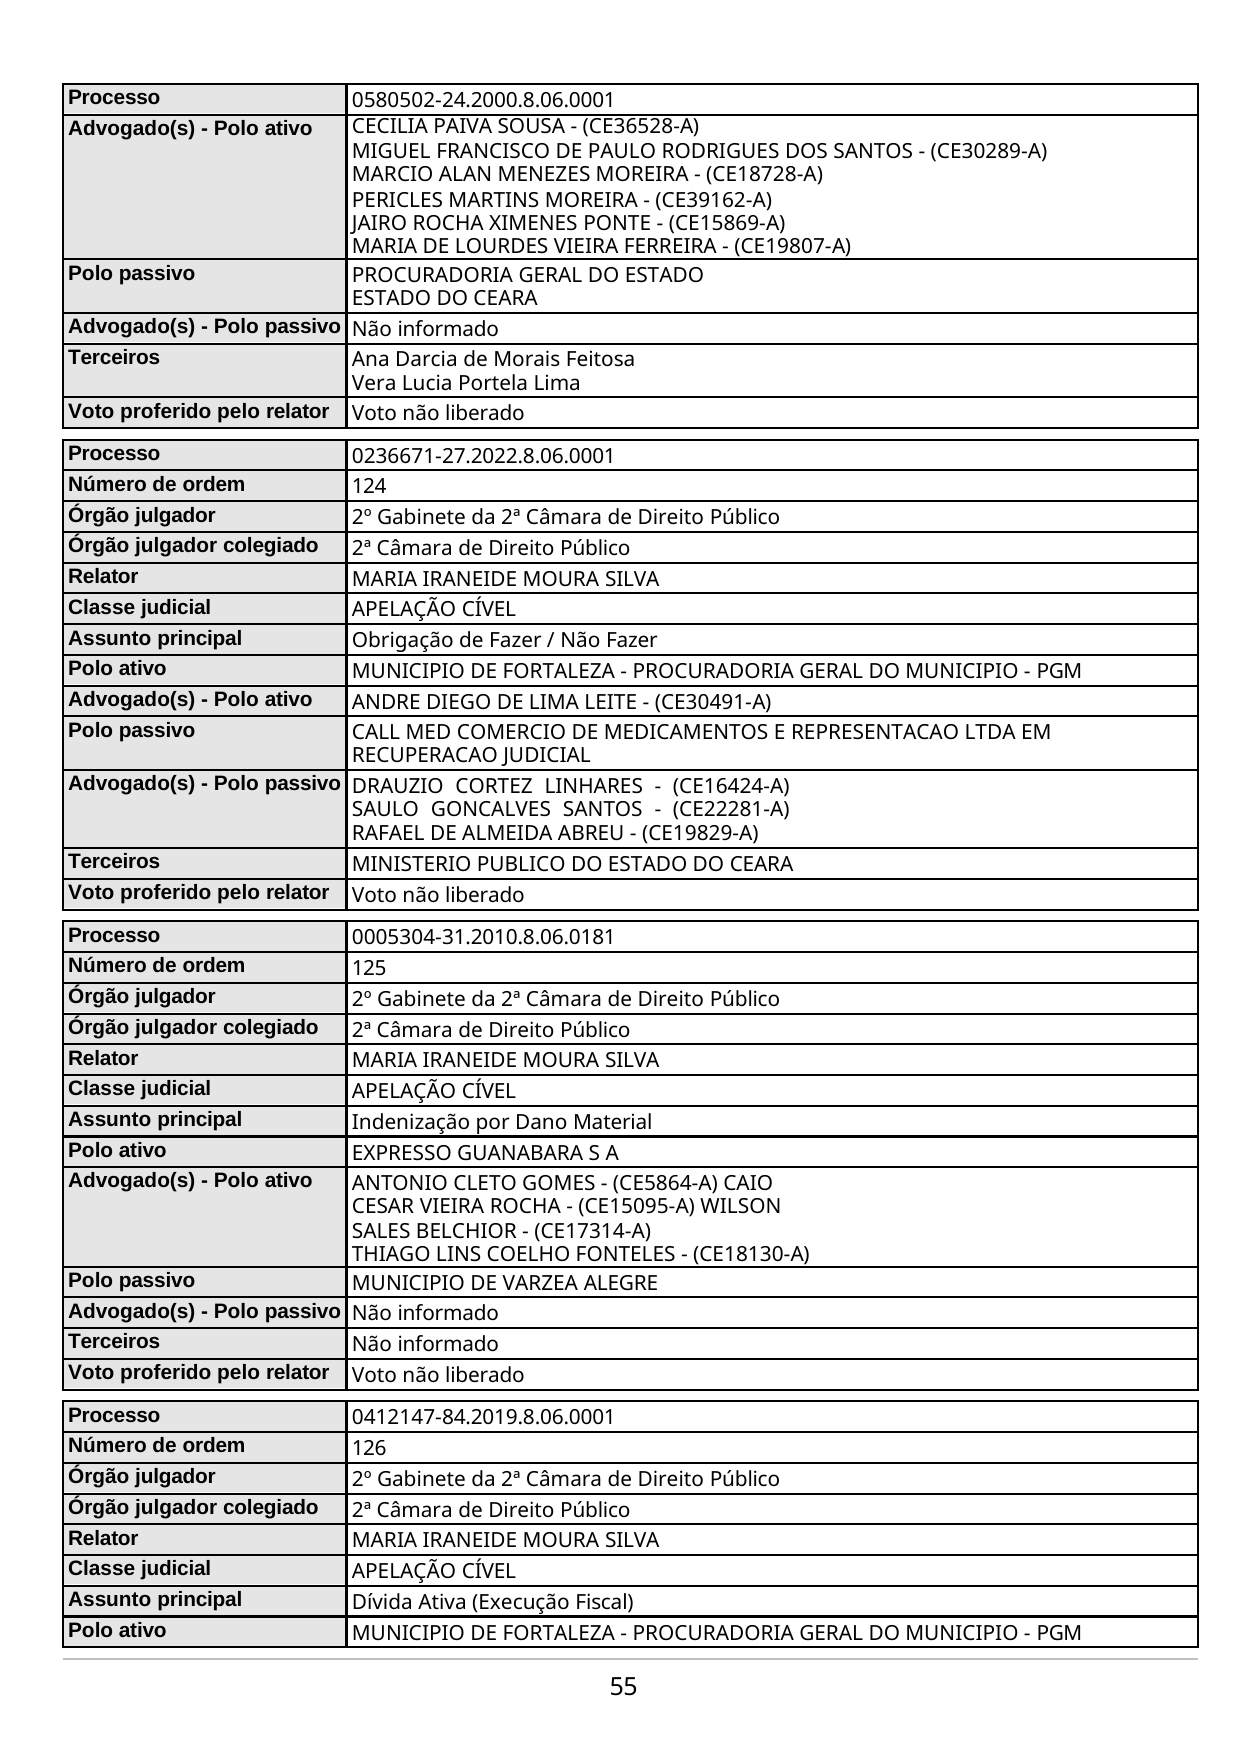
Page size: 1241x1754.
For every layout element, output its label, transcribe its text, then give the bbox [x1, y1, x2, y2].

table_cell Advogado(s) - Polo passivo [64, 314, 345, 342]
table_cell MINISTERIO PUBLICO DO ESTADO DO CEARA [348, 849, 1197, 878]
table_cell Polo passivo [64, 1268, 345, 1296]
table_cell Não informado [348, 314, 1197, 342]
table_cell Polo ativo [64, 1138, 345, 1166]
table_cell Órgão julgador colegiado [64, 1495, 345, 1523]
table_cell ANDRE DIEGO DE LIMA LEITE - (CE30491-A) [348, 687, 1197, 715]
table_cell PROCURADORIA GERAL DO ESTADO ESTADO DO CEARA [348, 260, 1197, 312]
table_cell 2º Gabinete da 2ª Câmara de Direito Público [348, 1464, 1197, 1492]
table_cell Número de ordem [64, 1433, 345, 1462]
table_cell Advogado(s) - Polo passivo [64, 771, 345, 847]
table_cell MUNICIPIO DE FORTALEZA - PROCURADORIA GERAL DO MUNICIPIO - PGM [348, 1618, 1197, 1646]
table_cell Obrigação de Fazer / Não Fazer [348, 625, 1197, 654]
table_cell Voto proferido pelo relator [64, 398, 345, 427]
table_cell Não informado [348, 1298, 1197, 1327]
table_cell Número de ordem [64, 471, 345, 500]
table_header Processo [64, 1402, 345, 1431]
table_cell CALL MED COMERCIO DE MEDICAMENTOS E REPRESENTACAO LTDA EM RECUPERACAO JUDICIAL [348, 717, 1197, 769]
table_cell 125 [348, 953, 1197, 982]
table_cell Órgão julgador [64, 1464, 345, 1492]
table_cell Classe judicial [64, 594, 345, 623]
table_cell Voto não liberado [348, 398, 1197, 427]
table_cell 124 [348, 471, 1197, 500]
table_header 0005304-31.2010.8.06.0181 [348, 922, 1197, 951]
table_cell Classe judicial [64, 1556, 345, 1584]
table_cell Relator [64, 1525, 345, 1554]
table_cell Classe judicial [64, 1076, 345, 1104]
table_cell CECILIA PAIVA SOUSA - (CE36528-A) MIGUEL FRANCISCO DE PAULO RODRIGUES DOS SANTOS - (CE30289-A) MARCIO ALAN MENEZES MOREIRA - (CE18728-A) PERICLES MARTINS MOREIRA - (CE39162-A) JAIRO ROCHA XIMENES PONTE - (CE15869-A) MARIA DE LOURDES VIEIRA FERREIRA - (CE19807-A) [348, 116, 1197, 258]
table_cell 2º Gabinete da 2ª Câmara de Direito Público [348, 502, 1197, 531]
table_cell Ana Darcia de Morais Feitosa Vera Lucia Portela Lima [348, 345, 1197, 396]
table_cell Advogado(s) - Polo passivo [64, 1298, 345, 1327]
table_header 0412147-84.2019.8.06.0001 [348, 1402, 1197, 1431]
table_cell Terceiros [64, 345, 345, 396]
table_cell Órgão julgador colegiado [64, 1015, 345, 1043]
table_cell 2ª Câmara de Direito Público [348, 1015, 1197, 1043]
table_cell APELAÇÃO CÍVEL [348, 1076, 1197, 1104]
table_cell Advogado(s) - Polo ativo [64, 1168, 345, 1266]
table_header Processo [64, 441, 345, 469]
table_cell Advogado(s) - Polo ativo [64, 116, 345, 258]
table_cell Relator [64, 564, 345, 592]
table_cell Dívida Ativa (Execução Fiscal) [348, 1587, 1197, 1615]
table_cell Voto proferido pelo relator [64, 880, 345, 908]
table_cell Indenização por Dano Material [348, 1107, 1197, 1135]
table_cell 2ª Câmara de Direito Público [348, 533, 1197, 562]
table_cell MARIA IRANEIDE MOURA SILVA [348, 1525, 1197, 1554]
table_cell 2ª Câmara de Direito Público [348, 1495, 1197, 1523]
table_cell APELAÇÃO CÍVEL [348, 594, 1197, 623]
table_cell MARIA IRANEIDE MOURA SILVA [348, 564, 1197, 592]
table_cell Terceiros [64, 849, 345, 878]
table_cell Número de ordem [64, 953, 345, 982]
table_header 0580502-24.2000.8.06.0001 [348, 85, 1197, 113]
table_cell Terceiros [64, 1329, 345, 1358]
table_cell 126 [348, 1433, 1197, 1462]
table_cell Polo passivo [64, 717, 345, 769]
table_cell Órgão julgador colegiado [64, 533, 345, 562]
table_cell Polo ativo [64, 1618, 345, 1646]
table_cell Assunto principal [64, 625, 345, 654]
table_cell Advogado(s) - Polo ativo [64, 687, 345, 715]
table_cell APELAÇÃO CÍVEL [348, 1556, 1197, 1584]
table_cell Polo passivo [64, 260, 345, 312]
table_cell Órgão julgador [64, 984, 345, 1012]
table_cell Voto não liberado [348, 1360, 1197, 1388]
table_header Processo [64, 85, 345, 113]
table_cell MARIA IRANEIDE MOURA SILVA [348, 1045, 1197, 1074]
table_cell Voto proferido pelo relator [64, 1360, 345, 1388]
table_cell Assunto principal [64, 1107, 345, 1135]
table_cell Relator [64, 1045, 345, 1074]
table_cell Assunto principal [64, 1587, 345, 1615]
table_cell MUNICIPIO DE FORTALEZA - PROCURADORIA GERAL DO MUNICIPIO - PGM [348, 656, 1197, 684]
table_cell Voto não liberado [348, 880, 1197, 908]
table_cell MUNICIPIO DE VARZEA ALEGRE [348, 1268, 1197, 1296]
table_header Processo [64, 922, 345, 951]
table_cell Órgão julgador [64, 502, 345, 531]
table_cell Não informado [348, 1329, 1197, 1358]
table_header 0236671-27.2022.8.06.0001 [348, 441, 1197, 469]
table_cell EXPRESSO GUANABARA S A [348, 1138, 1197, 1166]
table_cell DRAUZIO CORTEZ LINHARES - (CE16424-A) SAULO GONCALVES SANTOS - (CE22281-A) RAFAEL DE ALMEIDA ABREU - (CE19829-A) [348, 771, 1197, 847]
table_cell ANTONIO CLETO GOMES - (CE5864-A) CAIO CESAR VIEIRA ROCHA - (CE15095-A) WILSON SALES BELCHIOR - (CE17314-A) THIAGO LINS COELHO FONTELES - (CE18130-A) [348, 1168, 1197, 1266]
table_cell 2º Gabinete da 2ª Câmara de Direito Público [348, 984, 1197, 1012]
table_cell Polo ativo [64, 656, 345, 684]
